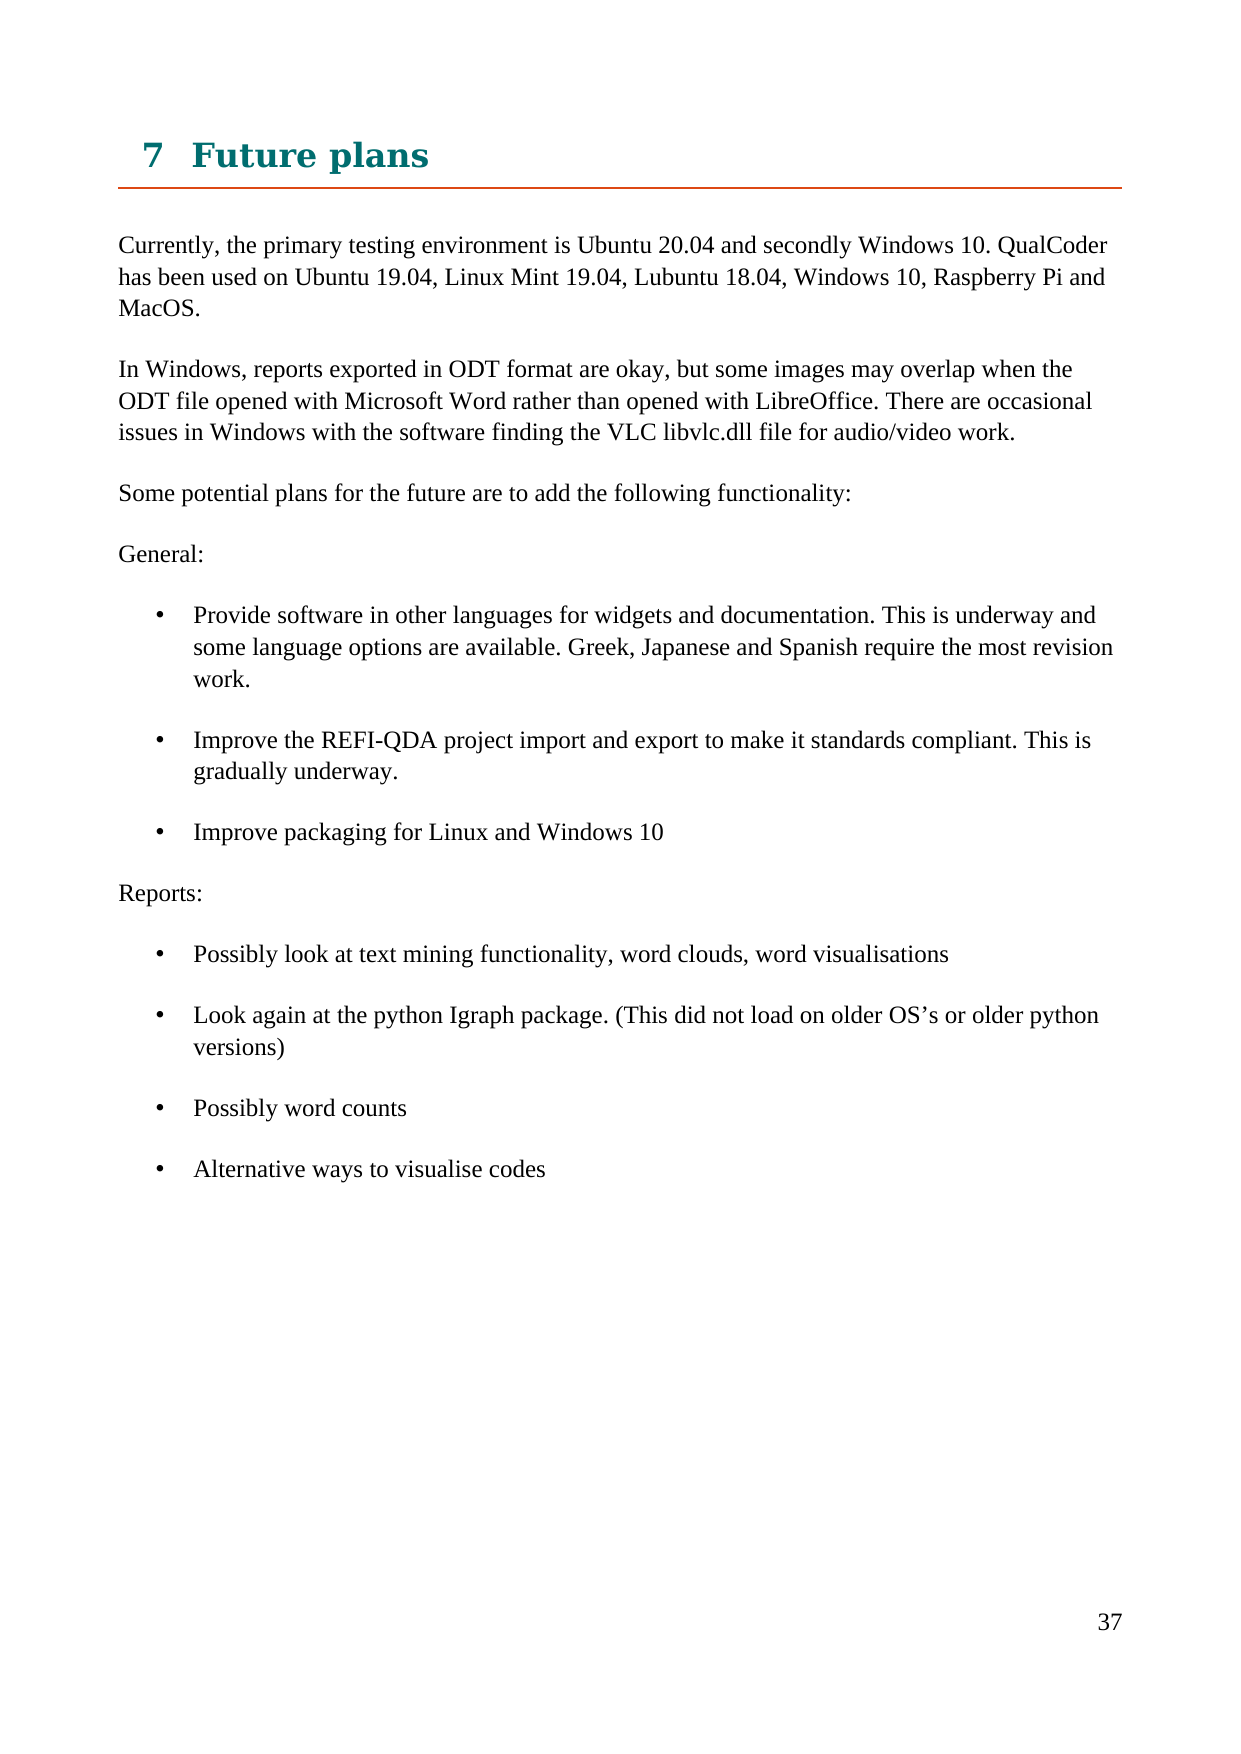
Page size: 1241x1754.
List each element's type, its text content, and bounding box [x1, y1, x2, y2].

list Look again at the python Igraph package. (This did not load on older OS’s or older python versions) [156, 1001, 1122, 1061]
list Alternative ways to visualise codes [156, 1154, 1122, 1183]
subtitle Future plans [118, 124, 1122, 187]
list Possibly look at text mining functionality, word clouds, word visualisations [156, 939, 1122, 968]
list Provide software in other languages for widgets and documentation. This is underway and some language options are available. Greek, Japanese and Spanish require the most revision work. [156, 601, 1122, 692]
text Reports: [118, 878, 1122, 907]
text In Windows, reports exported in ODT format are okay, but some images may overlap when the ODT file opened with Microsoft Word rather than opened with LibreOffice. There are occasional issues in Windows with the software finding the VLC libvlc.dll file for audio/video work. [118, 354, 1122, 446]
text Currently, the primary testing environment is Ubuntu 20.04 and secondly Windows 10. QualCoder has been used on Ubuntu 19.04, Linux Mint 19.04, Lubuntu 18.04, Windows 10, Raspberry Pi and MacOS. [118, 230, 1122, 322]
list Improve packaging for Linux and Windows 10 [156, 817, 1122, 846]
list Possibly word counts [156, 1093, 1122, 1122]
text Some potential plans for the future are to add the following functionality: [118, 478, 1122, 507]
text General: [118, 539, 1122, 568]
list Improve the REFI-QDA project import and export to make it standards compliant. This is gradually underway. [156, 725, 1122, 785]
